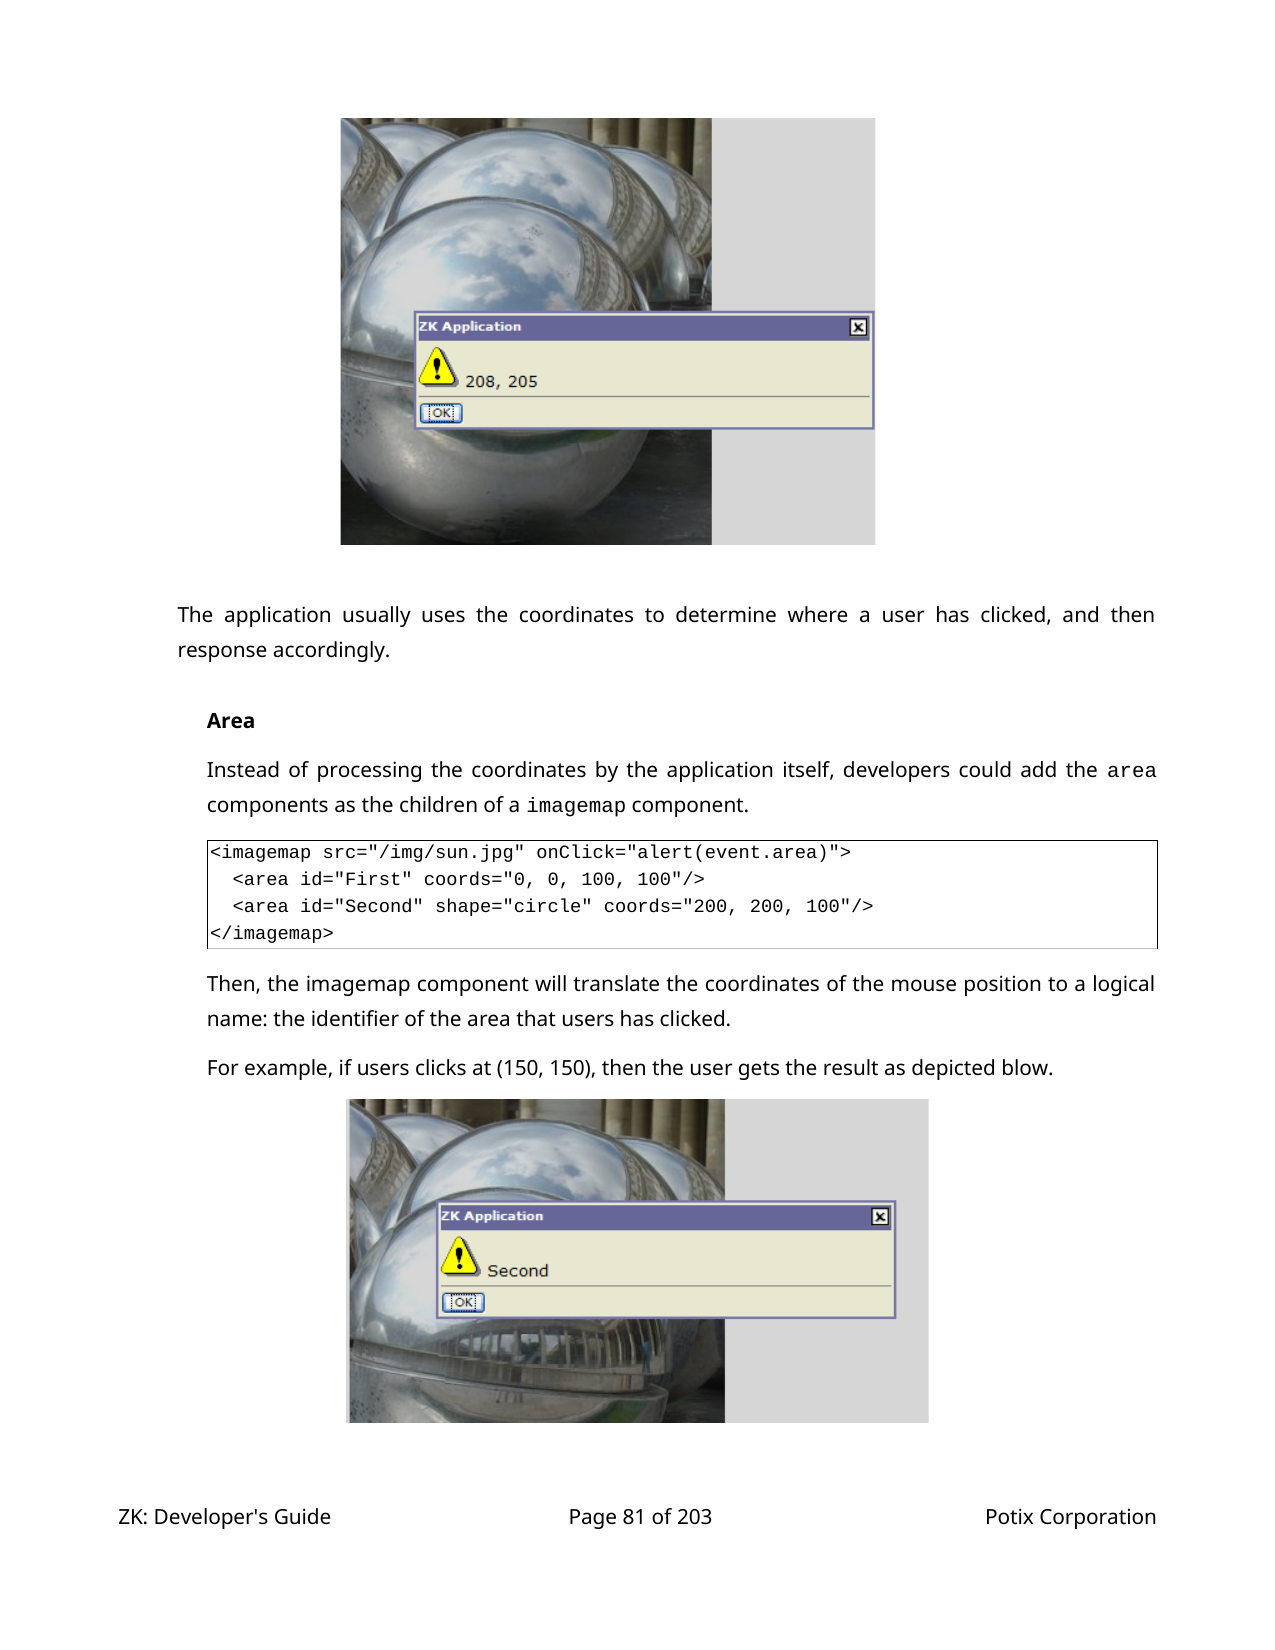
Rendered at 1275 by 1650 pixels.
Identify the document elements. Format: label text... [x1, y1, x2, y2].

text </imagemap> [208, 921, 1157, 948]
picture [346, 1099, 929, 1423]
subtitle Area [207, 706, 1157, 734]
text <area id="Second" shape="circle" coords="200, 200, 100"/> [208, 894, 1157, 918]
text Then, the imagemap component will translate the coordinates of the mouse position to a logical name: the identifier of the area that users has clicked. [207, 969, 1157, 1033]
text <area id="First" coords="0, 0, 100, 100"/> [208, 867, 1157, 891]
text For example, if users clicks at (150, 150), then the user gets the result as depicted blow. [207, 1053, 1157, 1081]
text The application usually uses the coordinates to determine where a user has clicked, and then response accordingly. [177, 600, 1157, 664]
picture [340, 118, 876, 545]
text <imagemap src="/img/sun.jpg" onClick="alert(event.area)"> [208, 841, 1157, 864]
text Instead of processing the coordinates by the application itself, developers could add the area components as the children of a imagemap component. [207, 755, 1157, 819]
